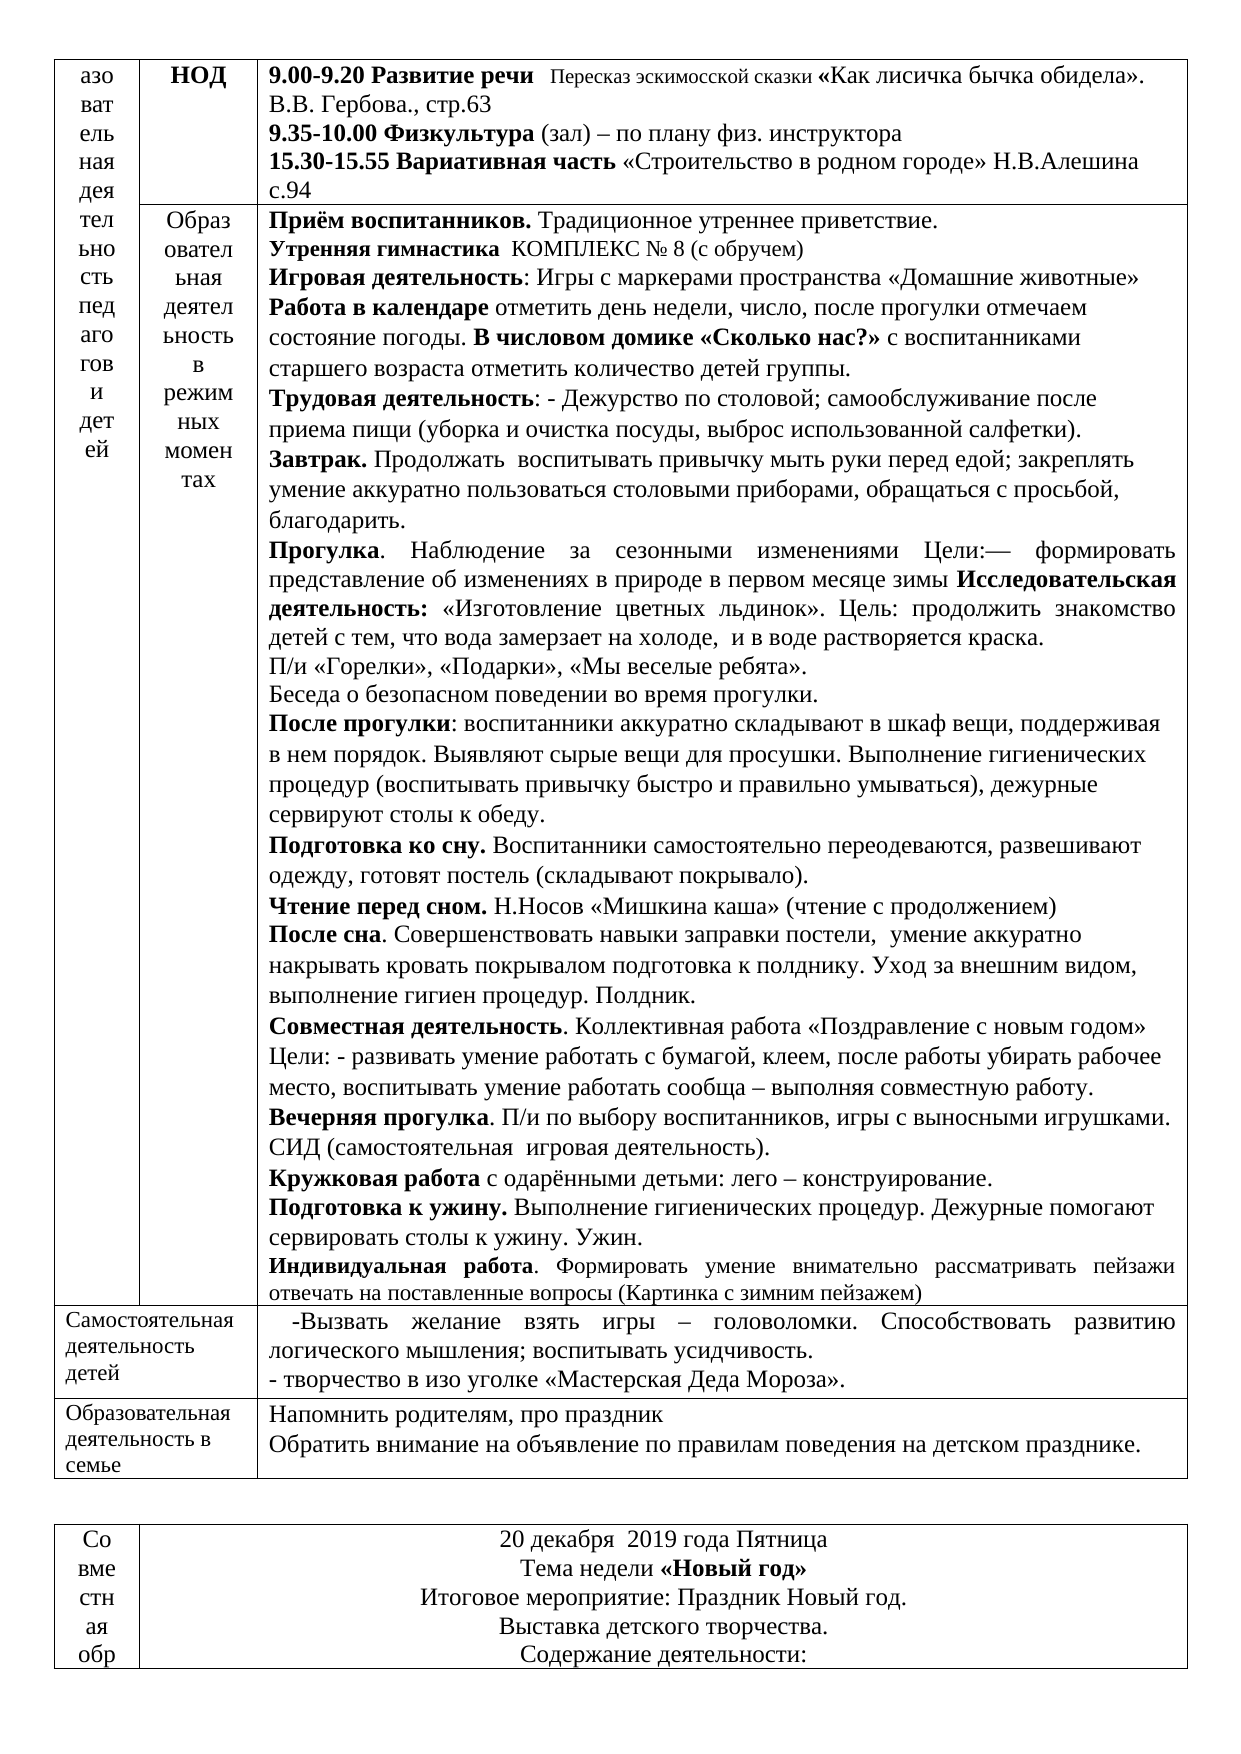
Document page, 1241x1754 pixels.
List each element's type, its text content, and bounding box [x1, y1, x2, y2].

table_cell НОД [140, 60, 257, 204]
table_header 20 декабря 2019 года Пятница Тема недели «Новый год» Итоговое мероприятие: Праздник Новый год. Выставка детского творчества. Содержание деятельности: [140, 1525, 1187, 1668]
table_cell Образовательная деятельность в семье [55, 1399, 257, 1478]
table_header азовательная деятельность педагогов и детей [55, 60, 139, 1305]
table_cell Самостоятельная деятельность детей [55, 1306, 257, 1398]
table_cell 9.00-9.20 Развитие речи Пересказ эскимосской сказки «Как лисичка бычка обидела». В.В. Гербова., стр.63 9.35-10.00 Физкультура (зал) – по плану физ. инструктора 15.30-15.55 Вариативная часть «Строительство в родном городе» Н.В.Алешина с.94 [258, 60, 1187, 204]
table_header Совместная обр [55, 1525, 139, 1668]
table_cell Образовательная деятельность в режимных моментах [140, 205, 257, 1305]
table_cell Приём воспитанников. Традиционное утреннее приветствие. Утренняя гимнастика КОМПЛЕКС № 8 (с обручем) Игровая деятельность: Игры с маркерами пространства «Домашние животные» Работа в календаре отметить день недели, число, после прогулки отмечаем состояние погоды. В числовом домике «Сколько нас?» с воспитанниками старшего возраста отметить количество детей группы. Трудовая деятельность: - Дежурство по столовой; самообслуживание после приема пищи (уборка и очистка посуды, выброс использованной салфетки). Завтрак. Продолжать воспитывать привычку мыть руки перед едой; закреплять умение аккуратно пользоваться столовыми приборами, обращаться с просьбой, благодарить. Прогулка. Наблюдение за сезонными изменениями Цели:— формировать представление об изменениях в природе в первом месяце зимы Исследовательская деятельность: «Изготовление цветных льдинок». Цель: продолжить знакомство детей с тем, что вода замерзает на холоде, и в воде растворяется краска. П/и «Горелки», «Подарки», «Мы веселые ребята». Беседа о безопасном поведении во время прогулки. После прогулки: воспитанники аккуратно складывают в шкаф вещи, поддерживая в нем порядок. Выявляют сырые вещи для просушки. Выполнение гигиенических процедур (воспитывать привычку быстро и правильно умываться), дежурные сервируют столы к обеду. Подготовка ко сну. Воспитанники самостоятельно переодеваются, развешивают одежду, готовят постель (складывают покрывало). Чтение перед сном. Н.Носов «Мишкина каша» (чтение с продолжением) После сна. Совершенствовать навыки заправки постели, умение аккуратно накрывать кровать покрывалом подготовка к полднику. Уход за внешним видом, выполнение гигиен процедур. Полдник. Совместная деятельность. Коллективная работа «Поздравление с новым годом» Цели: - развивать умение работать с бумагой, клеем, после работы убирать рабочее место, воспитывать умение работать сообща – выполняя совместную работу. Вечерняя прогулка. П/и по выбору воспитанников, игры с выносными игрушками. СИД (самостоятельная игровая деятельность). Кружковая работа с одарёнными детьми: лего – конструирование. Подготовка к ужину. Выполнение гигиенических процедур. Дежурные помогают сервировать столы к ужину. Ужин. Индивидуальная работа. Формировать умение внимательно рассматривать пейзажи отвечать на поставленные вопросы (Картинка с зимним пейзажем) [258, 205, 1187, 1305]
table_cell Напомнить родителям, про праздник Обратить внимание на объявление по правилам поведения на детском празднике. [258, 1399, 1187, 1478]
table_cell -Вызвать желание взять игры – головоломки. Способствовать развитию логического мышления; воспитывать усидчивость. - творчество в изо уголке «Мастерская Деда Мороза». [258, 1306, 1187, 1398]
